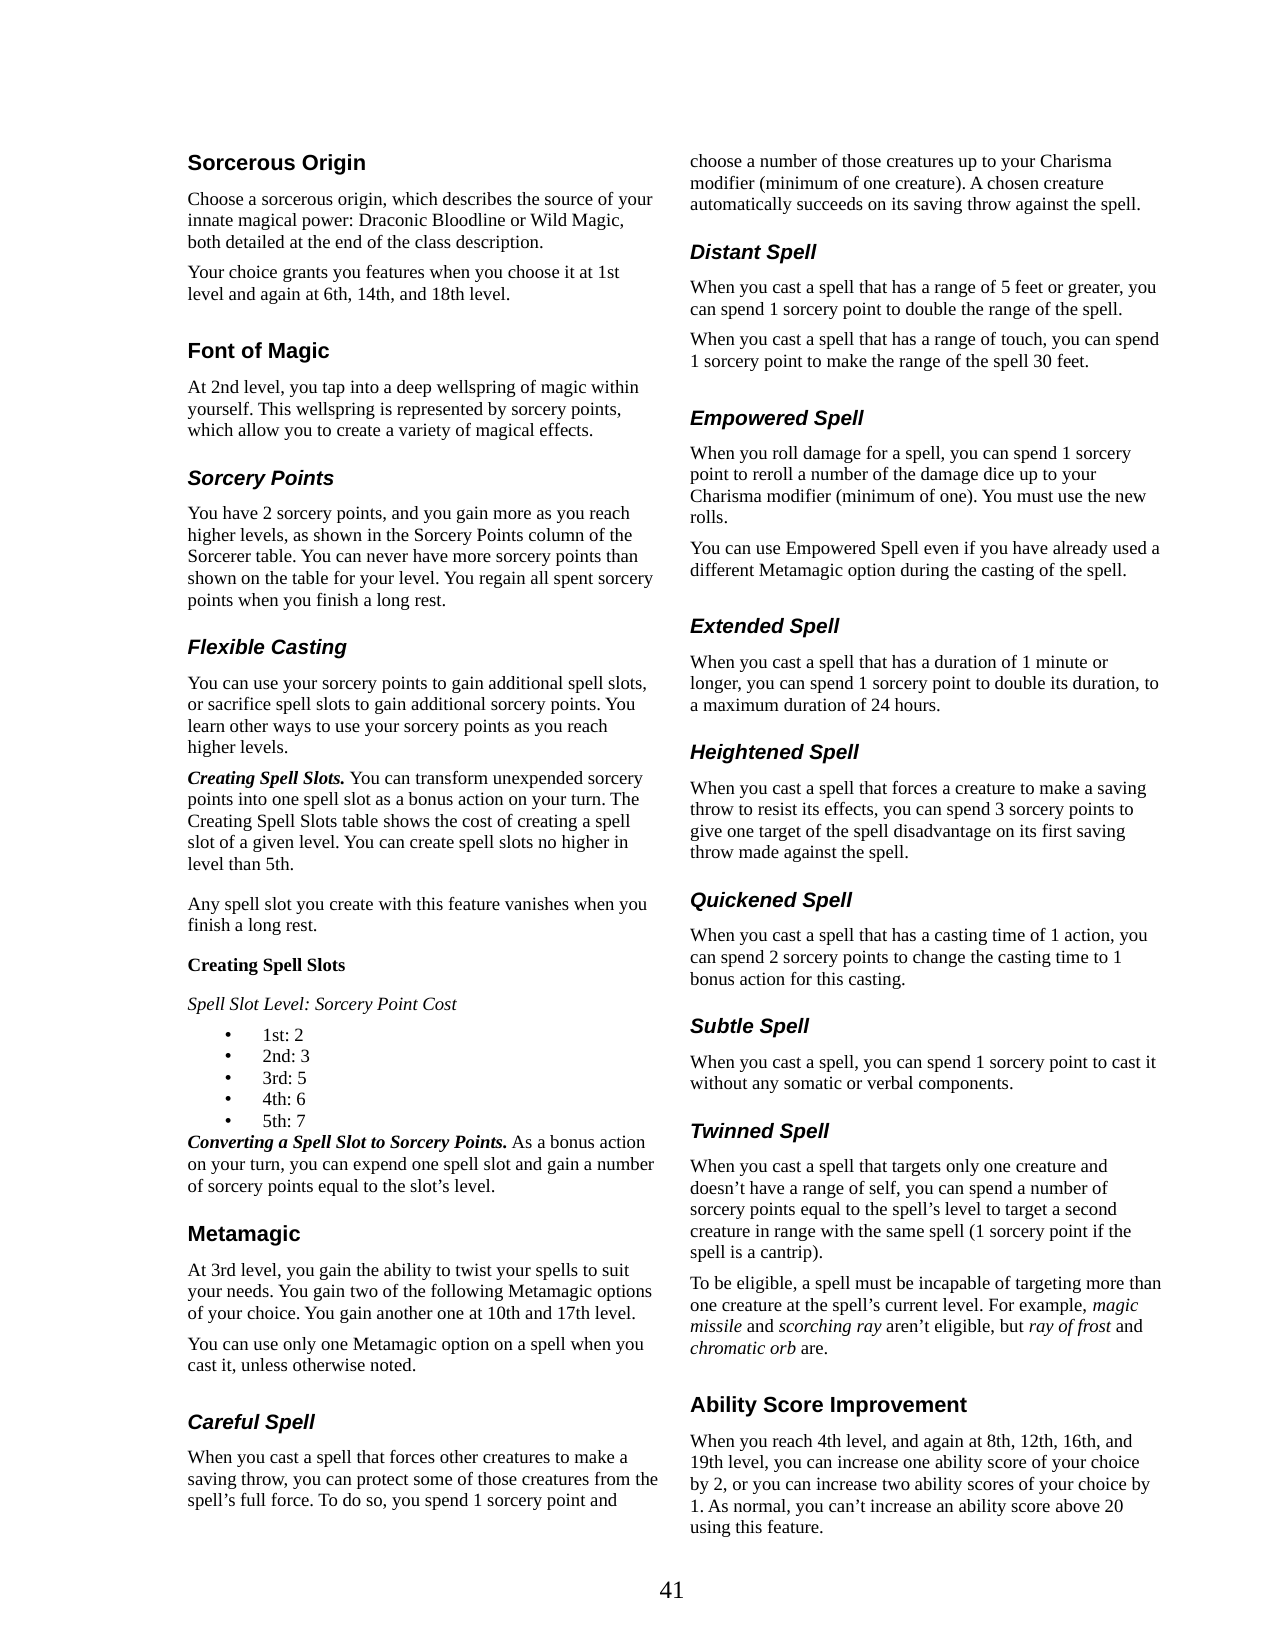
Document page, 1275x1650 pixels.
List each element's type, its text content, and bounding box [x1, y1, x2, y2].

text When you cast a spell that forces other creatures to make a saving throw, you can protect some of those creatures from the spell’s full force. To do so, you spend 1 sorcery point and [187, 1446, 660, 1511]
subtitle Flexible Casting [187, 635, 660, 659]
subtitle Distant Spell [690, 240, 1162, 264]
subtitle Careful Spell [187, 1409, 660, 1433]
text You can use only one Metamagic option on a spell when you cast it, unless otherwise noted. [187, 1332, 660, 1376]
subtitle Sorcery Points [187, 466, 660, 490]
text Creating Spell Slots [187, 953, 660, 975]
text When you cast a spell that has a range of touch, you can spend 1 sorcery point to make the range of the spell 30 feet. [690, 328, 1162, 371]
text You can use your sorcery points to gain additional spell slots, or sacrifice spell slots to gain additional sorcery points. You learn other ways to use your sorcery points as you reach higher levels. [187, 672, 660, 758]
text At 2nd level, you tap into a deep wellspring of magic within yourself. This wellspring is represented by sorcery points, which allow you to create a variety of magical effects. [187, 376, 660, 441]
subtitle Extended Spell [690, 614, 1162, 638]
text When you cast a spell that targets only one creature and doesn’t have a range of self, you can spend a number of sorcery points equal to the spell’s level to target a second creature in range with the same spell (1 sorcery point if the spell is a cantrip). [690, 1155, 1162, 1263]
text Any spell slot you create with this feature vanishes when you finish a long rest. [187, 892, 660, 936]
text Choose a sorcerous origin, which describes the source of your innate magical power: Draconic Bloodline or Wild Magic, both detailed at the end of the class description. [187, 188, 660, 252]
text At 3rd level, you gain the ability to twist your spells to suit your needs. You gain two of the following Metamagic options of your choice. You gain another one at 10th and 17th level. [187, 1259, 660, 1323]
list 5th: 7 [225, 1110, 660, 1131]
text When you cast a spell that has a range of 5 feet or greater, you can spend 1 sorcery point to double the range of the spell. [690, 276, 1162, 319]
list 2nd: 3 [225, 1045, 660, 1067]
subtitle Sorcerous Origin [187, 150, 660, 175]
text When you roll damage for a spell, you can spend 1 sorcery point to reroll a number of the damage dice up to your Charisma modifier (minimum of one). You must use the new rolls. [690, 442, 1162, 528]
text Converting a Spell Slot to Sorcery Points. As a bonus action on your turn, you can expend one spell slot and gain a number of sorcery points equal to the slot’s level. [187, 1131, 660, 1196]
text When you cast a spell, you can spend 1 sorcery point to cast it without any somatic or verbal components. [690, 1051, 1162, 1094]
text choose a number of those creatures up to your Charisma modifier (minimum of one creature). A chosen creature automatically succeeds on its saving throw against the spell. [690, 150, 1162, 215]
text To be eligible, a spell must be incapable of targeting more than one creature at the spell’s current level. For example, magic missile and scorching ray aren’t eligible, but ray of frost and chromatic orb are. [690, 1272, 1162, 1358]
subtitle Subtle Spell [690, 1014, 1162, 1038]
list 4th: 6 [225, 1088, 660, 1110]
subtitle Empowered Spell [690, 405, 1162, 429]
text Your choice grants you features when you choose it at 1st level and again at 6th, 14th, and 18th level. [187, 261, 660, 304]
text Creating Spell Slots. You can transform unexpended sorcery points into one spell slot as a bonus action on your turn. The Creating Spell Slots table shows the cost of creating a spell slot of a given level. You can create spell slots no higher in level than 5th. [187, 767, 660, 874]
subtitle Font of Magic [187, 338, 660, 364]
subtitle Ability Score Improvement [690, 1392, 1162, 1417]
subtitle Heightened Spell [690, 740, 1162, 764]
text You have 2 sorcery points, and you gain more as you reach higher levels, as shown in the Sorcery Points column of the Sorcerer table. You can never have more sorcery points than shown on the table for your level. You regain all spent sorcery points when you finish a long rest. [187, 502, 660, 610]
list 3rd: 5 [225, 1067, 660, 1088]
subtitle Twinned Spell [690, 1119, 1162, 1143]
text Spell Slot Level: Sorcery Point Cost [187, 993, 660, 1014]
text When you cast a spell that has a casting time of 1 action, you can spend 2 sorcery points to change the casting time to 1 bonus action for this casting. [690, 924, 1162, 989]
subtitle Quickened Spell [690, 888, 1162, 912]
text You can use Empowered Spell even if you have already used a different Metamagic option during the casting of the spell. [690, 537, 1162, 580]
subtitle Metamagic [187, 1221, 660, 1246]
list 1st: 2 [225, 1023, 660, 1045]
text When you cast a spell that forces a creature to make a saving throw to resist its effects, you can spend 3 sorcery points to give one target of the spell disadvantage on its first saving throw made against the spell. [690, 777, 1162, 863]
text When you cast a spell that has a duration of 1 minute or longer, you can spend 1 sorcery point to double its duration, to a maximum duration of 24 hours. [690, 651, 1162, 715]
text When you reach 4th level, and again at 8th, 12th, 16th, and 19th level, you can increase one ability score of your choice by 2, or you can increase two ability scores of your choice by 1. As normal, you can’t increase an ability score above 20 using this feature. [690, 1430, 1162, 1538]
